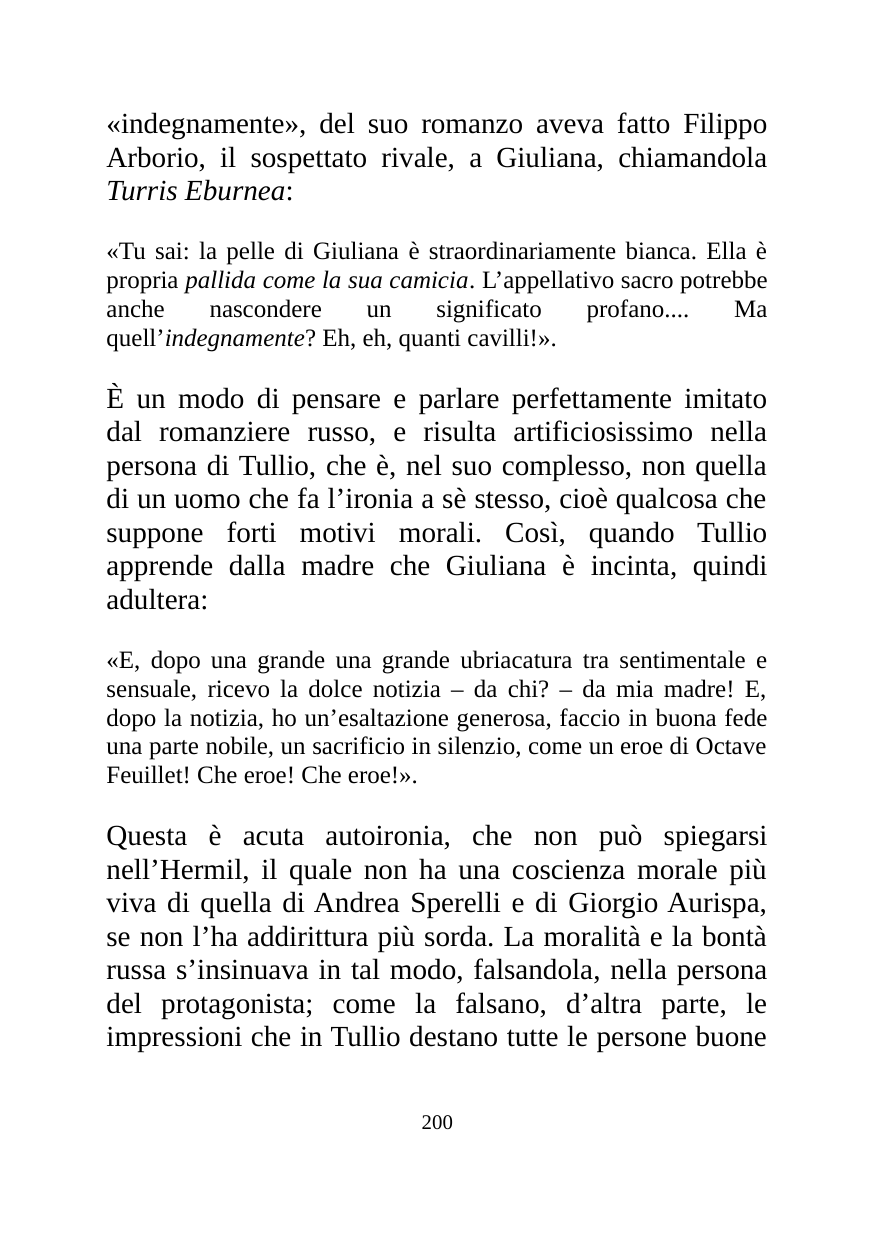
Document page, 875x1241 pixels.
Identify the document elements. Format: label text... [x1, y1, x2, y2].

text È un modo di pensare e parlare perfettamente imitato dal romanziere russo, e risulta artificiosissimo nella persona di Tullio, che è, nel suo complesso, non quella di un uomo che fa l’ironia a sè stesso, cioè qualcosa che suppone forti motivi morali. Così, quando Tullio apprende dalla madre che Giuliana è incinta, quindi adultera: [106, 381, 768, 616]
text Questa è acuta autoironia, che non può spiegarsi nell’Hermil, il quale non ha una coscienza morale più viva di quella di Andrea Sperelli e di Giorgio Aurispa, se non l’ha addirittura più sorda. La moralità e la bontà russa s’insinuava in tal modo, falsandola, nella persona del protagonista; come la falsano, d’altra parte, le impressioni che in Tullio destano tutte le persone buone [106, 818, 768, 1053]
text «Tu sai: la pelle di Giuliana è straordinariamente bianca. Ella è propria pallida come la sua camicia. L’appellativo sacro potrebbe anche nascondere un significato profano.... Ma quell’indegnamente? Eh, eh, quanti cavilli!». [106, 236, 768, 351]
text «indegnamente», del suo romanzo aveva fatto Filippo Arborio, il sospettato rivale, a Giuliana, chiamandola Turris Eburnea: [106, 106, 768, 207]
text «E, dopo una grande una grande ubriacatura tra sentimentale e sensuale, ricevo la dolce notizia – da chi? – da mia madre! E, dopo la notizia, ho un’esaltazione generosa, faccio in buona fede una parte nobile, un sacrificio in silenzio, come un eroe di Octave Feuillet! Che eroe! Che eroe!». [106, 645, 768, 789]
